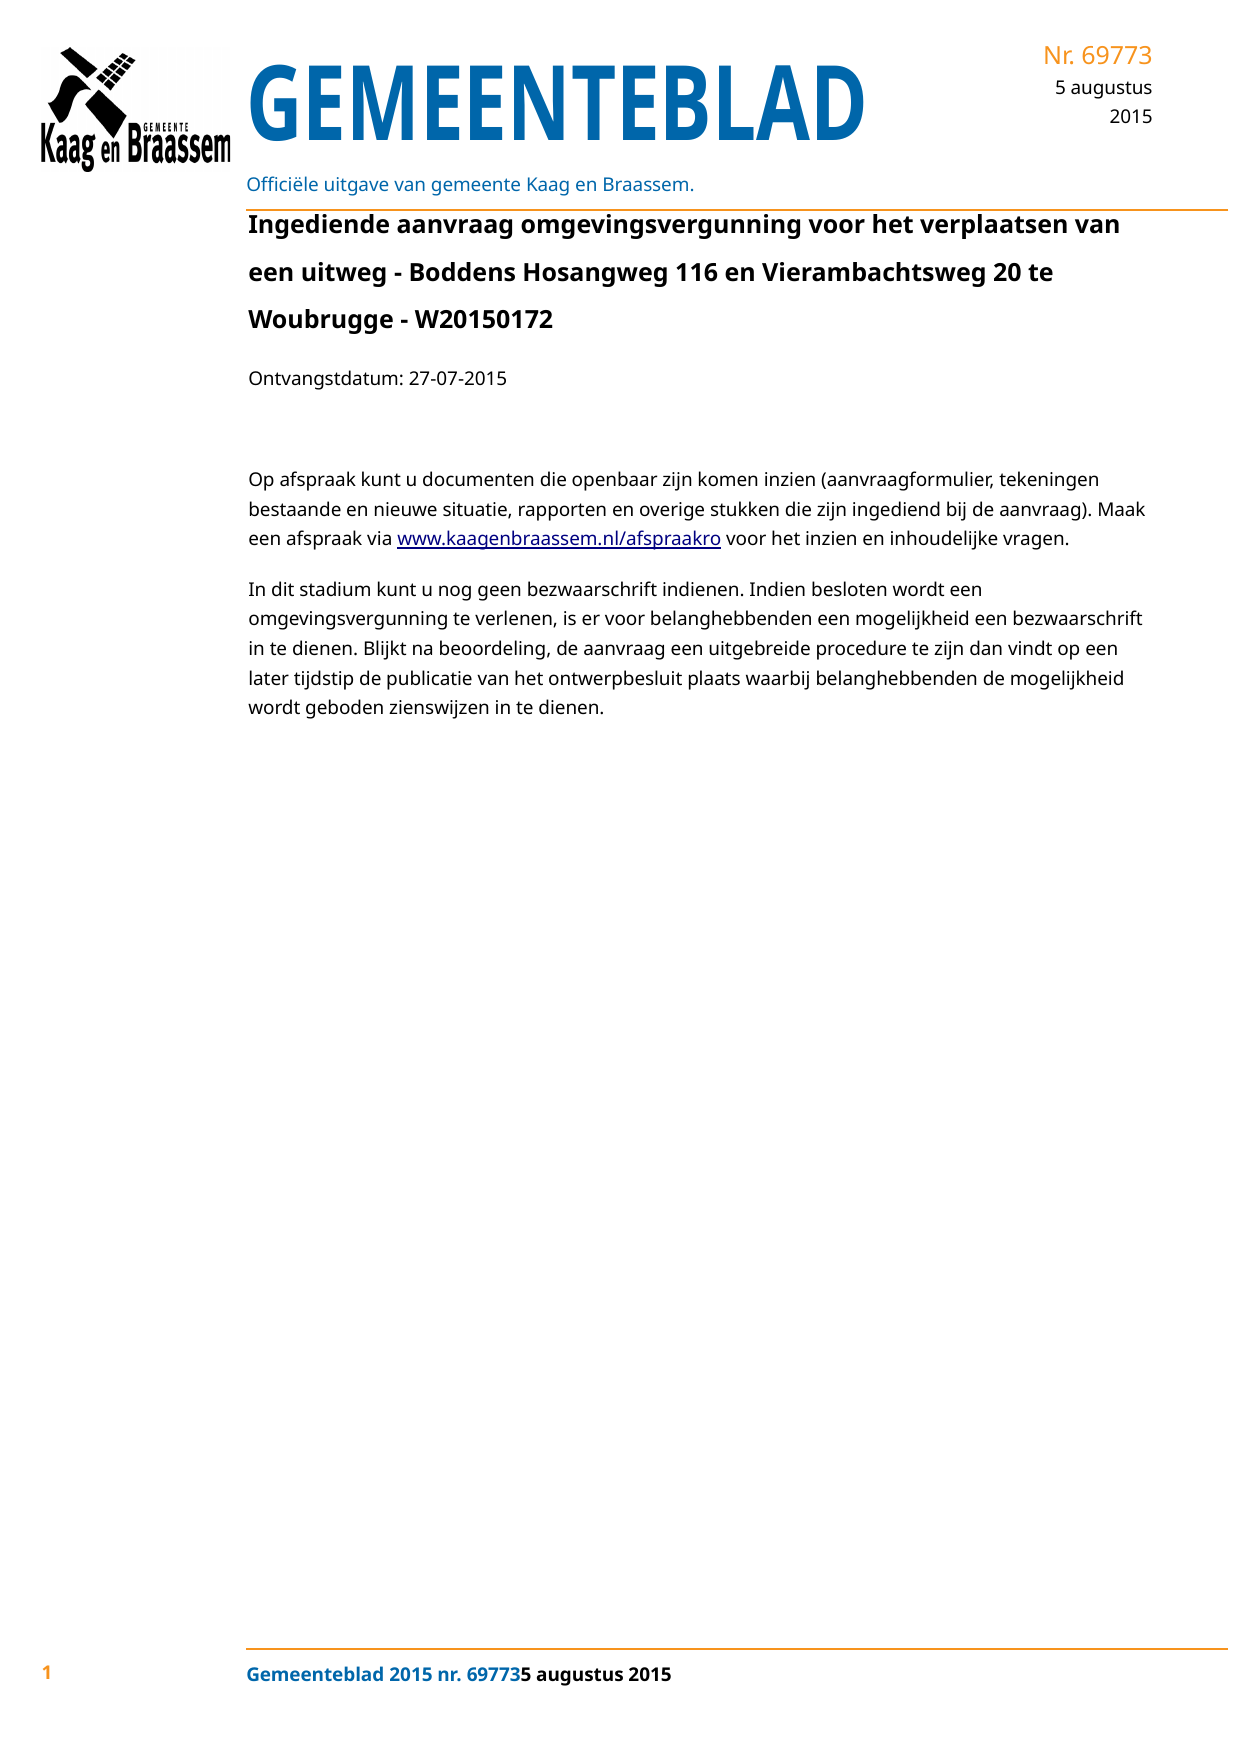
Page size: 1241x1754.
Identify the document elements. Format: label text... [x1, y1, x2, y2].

text Ingediende aanvraag omgevingsvergunning voor het verplaatsen van een uitweg - Boddens Hosangweg 116 en Vierambachtsweg 20 te Woubrugge - W20150172 [248, 211, 1152, 336]
text Op afspraak kunt u documenten die openbaar zijn komen inzien (aanvraagformulier, tekeningen bestaande en nieuwe situatie, rapporten en overige stukken die zijn ingediend bij de aanvraag). Maak een afspraak via www.kaagenbraassem.nl/afspraakro voor het inzien en inhoudelijke vragen. [248, 466, 1152, 551]
picture [41, 47, 231, 172]
text Ontvangstdatum: 27-07-2015 [248, 366, 1152, 391]
text In dit stadium kunt u nog geen bezwaarschrift indienen. Indien besloten wordt een omgevingsvergunning te verlenen, is er voor belanghebbenden een mogelijkheid een bezwaarschrift in te dienen. Blijkt na beoordeling, de aanvraag een uitgebreide procedure te zijn dan vindt op een later tijdstip de publicatie van het ontwerpbesluit plaats waarbij belanghebbenden de mogelijkheid wordt geboden zienswijzen in te dienen. [248, 576, 1152, 720]
